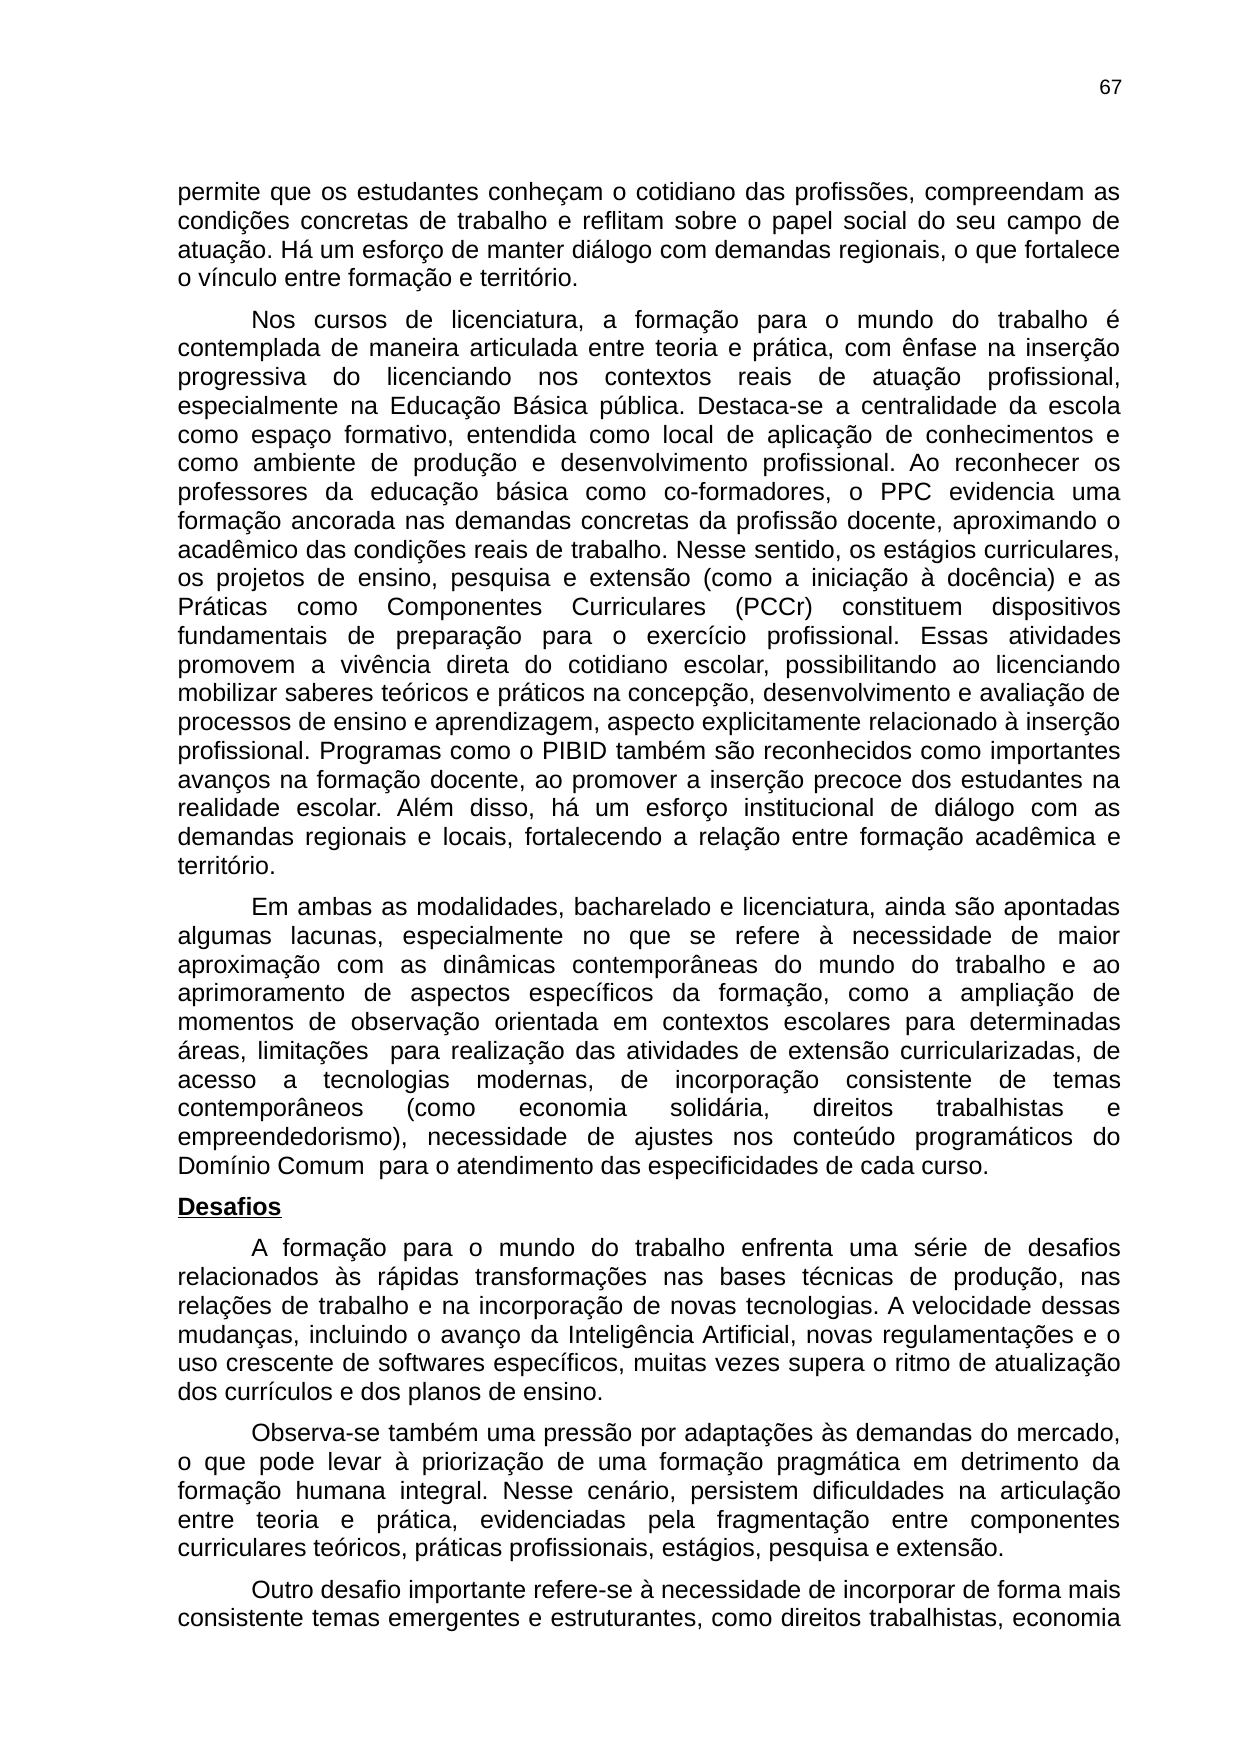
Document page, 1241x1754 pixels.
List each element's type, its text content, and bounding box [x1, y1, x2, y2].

text Outro desafio importante refere-se à necessidade de incorporar de forma mais consistente temas emergentes e estruturantes, como direitos trabalhistas, economia [177, 1575, 1122, 1632]
text Nos cursos de licenciatura, a formação para o mundo do trabalho é contemplada de maneira articulada entre teoria e prática, com ênfase na inserção progressiva do licenciando nos contextos reais de atuação profissional, especialmente na Educação Básica pública. Destaca-se a centralidade da escola como espaço formativo, entendida como local de aplicação de conhecimentos e como ambiente de produção e desenvolvimento profissional. Ao reconhecer os professores da educação básica como co-formadores, o PPC evidencia uma formação ancorada nas demandas concretas da profissão docente, aproximando o acadêmico das condições reais de trabalho. Nesse sentido, os estágios curriculares, os projetos de ensino, pesquisa e extensão (como a iniciação à docência) e as Práticas como Componentes Curriculares (PCCr) constituem dispositivos fundamentais de preparação para o exercício profissional. Essas atividades promovem a vivência direta do cotidiano escolar, possibilitando ao licenciando mobilizar saberes teóricos e práticos na concepção, desenvolvimento e avaliação de processos de ensino e aprendizagem, aspecto explicitamente relacionado à inserção profissional. Programas como o PIBID também são reconhecidos como importantes avanços na formação docente, ao promover a inserção precoce dos estudantes na realidade escolar. Além disso, há um esforço institucional de diálogo com as demandas regionais e locais, fortalecendo a relação entre formação acadêmica e território. [177, 305, 1122, 880]
text Observa-se também uma pressão por adaptações às demandas do mercado, o que pode levar à priorização de uma formação pragmática em detrimento da formação humana integral. Nesse cenário, persistem dificuldades na articulação entre teoria e prática, evidenciadas pela fragmentação entre componentes curriculares teóricos, práticas profissionais, estágios, pesquisa e extensão. [177, 1418, 1122, 1562]
text permite que os estudantes conheçam o cotidiano das profissões, compreendam as condições concretas de trabalho e reflitam sobre o papel social do seu campo de atuação. Há um esforço de manter diálogo com demandas regionais, o que fortalece o vínculo entre formação e território. [177, 177, 1122, 292]
text A formação para o mundo do trabalho enfrenta uma série de desafios relacionados às rápidas transformações nas bases técnicas de produção, nas relações de trabalho e na incorporação de novas tecnologias. A velocidade dessas mudanças, incluindo o avanço da Inteligência Artificial, novas regulamentações e o uso crescente de softwares específicos, muitas vezes supera o ritmo de atualização dos currículos e dos planos de ensino. [177, 1233, 1122, 1406]
text Desafios [177, 1192, 1122, 1221]
text Em ambas as modalidades, bacharelado e licenciatura, ainda são apontadas algumas lacunas, especialmente no que se refere à necessidade de maior aproximação com as dinâmicas contemporâneas do mundo do trabalho e ao aprimoramento de aspectos específicos da formação, como a ampliação de momentos de observação orientada em contextos escolares para determinadas áreas, limitações para realização das atividades de extensão curricularizadas, de acesso a tecnologias modernas, de incorporação consistente de temas contemporâneos (como economia solidária, direitos trabalhistas e empreendedorismo), necessidade de ajustes nos conteúdo programáticos do Domínio Comum para o atendimento das especificidades de cada curso. [177, 892, 1122, 1180]
